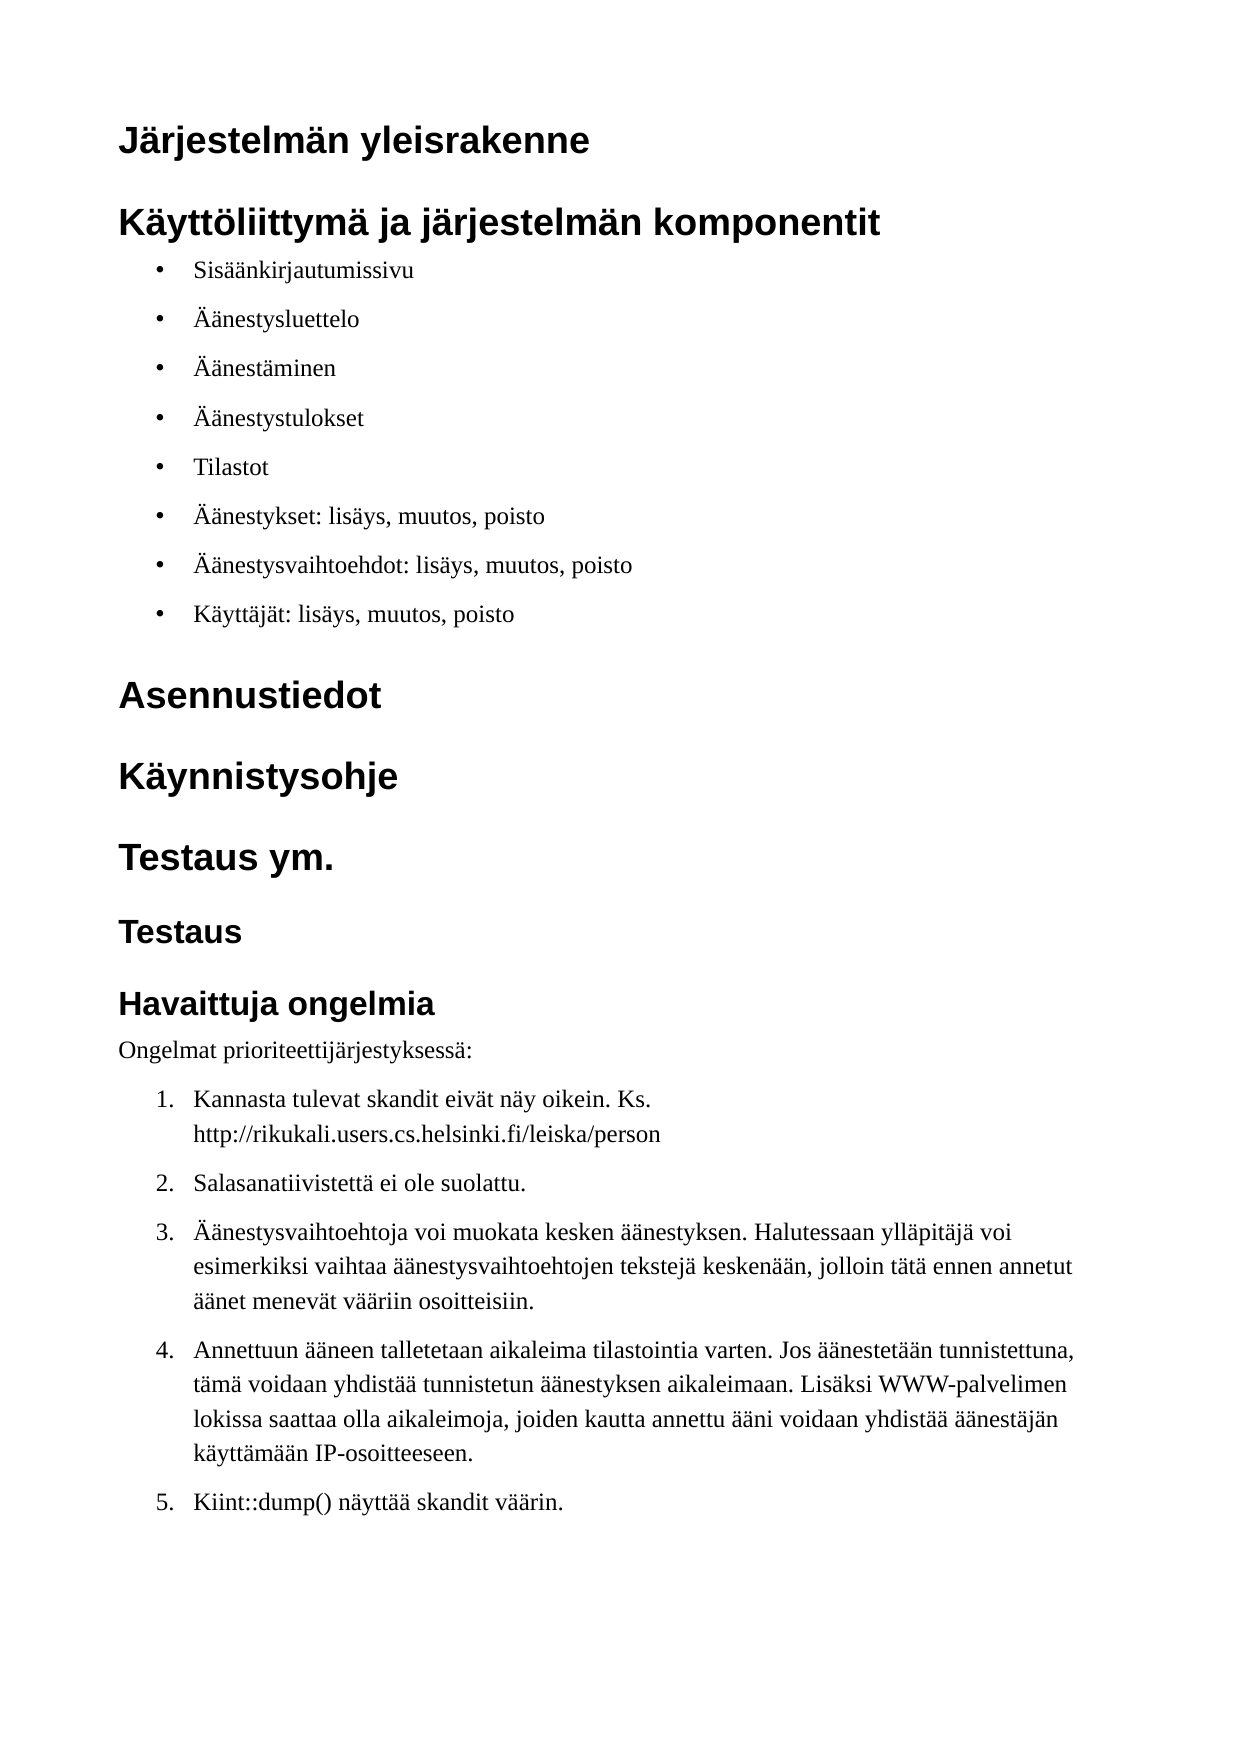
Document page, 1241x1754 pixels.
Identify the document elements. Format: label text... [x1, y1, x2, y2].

subtitle Havaittuja ongelmia [118, 984, 1122, 1023]
list Salasanatiivistettä ei ole suolattu. [156, 1168, 1122, 1197]
subtitle Testaus [118, 912, 1122, 951]
list Äänestysvaihtoehdot: lisäys, muutos, poisto [156, 550, 1122, 578]
subtitle Käyttöliittymä ja järjestelmän komponentit [118, 199, 1122, 243]
list Annettuun ääneen talletetaan aikaleima tilastointia varten. Jos äänestetään tunnistettuna, tämä voidaan yhdistää tunnistetun äänestyksen aikaleimaan. Lisäksi WWW-palvelimen lokissa saattaa olla aikaleimoja, joiden kautta annettu ääni voidaan yhdistää äänestäjän käyttämään IP-osoitteeseen. [156, 1335, 1122, 1467]
subtitle Asennustiedot [118, 673, 1122, 717]
subtitle Järjestelmän yleisrakenne [118, 118, 1122, 162]
list Käyttäjät: lisäys, muutos, poisto [156, 599, 1122, 628]
list Äänestysluettelo [156, 304, 1122, 333]
list Kannasta tulevat skandit eivät näy oikein. Ks. http://rikukali.users.cs.helsinki.fi/leiska/person [156, 1084, 1122, 1148]
list Äänestykset: lisäys, muutos, poisto [156, 501, 1122, 529]
list Sisäänkirjautumissivu [156, 255, 1122, 284]
text Ongelmat prioriteettijärjestyksessä: [118, 1035, 1122, 1064]
list Äänestäminen [156, 353, 1122, 382]
list Äänestysvaihtoehtoja voi muokata kesken äänestyksen. Halutessaan ylläpitäjä voi esimerkiksi vaihtaa äänestysvaihtoehtojen tekstejä keskenään, jolloin tätä ennen annetut äänet menevät vääriin osoitteisiin. [156, 1217, 1122, 1315]
list Kiint::dump() näyttää skandit väärin. [156, 1487, 1122, 1516]
subtitle Testaus ym. [118, 835, 1122, 879]
list Äänestystulokset [156, 403, 1122, 431]
list Tilastot [156, 452, 1122, 480]
subtitle Käynnistysohje [118, 754, 1122, 798]
